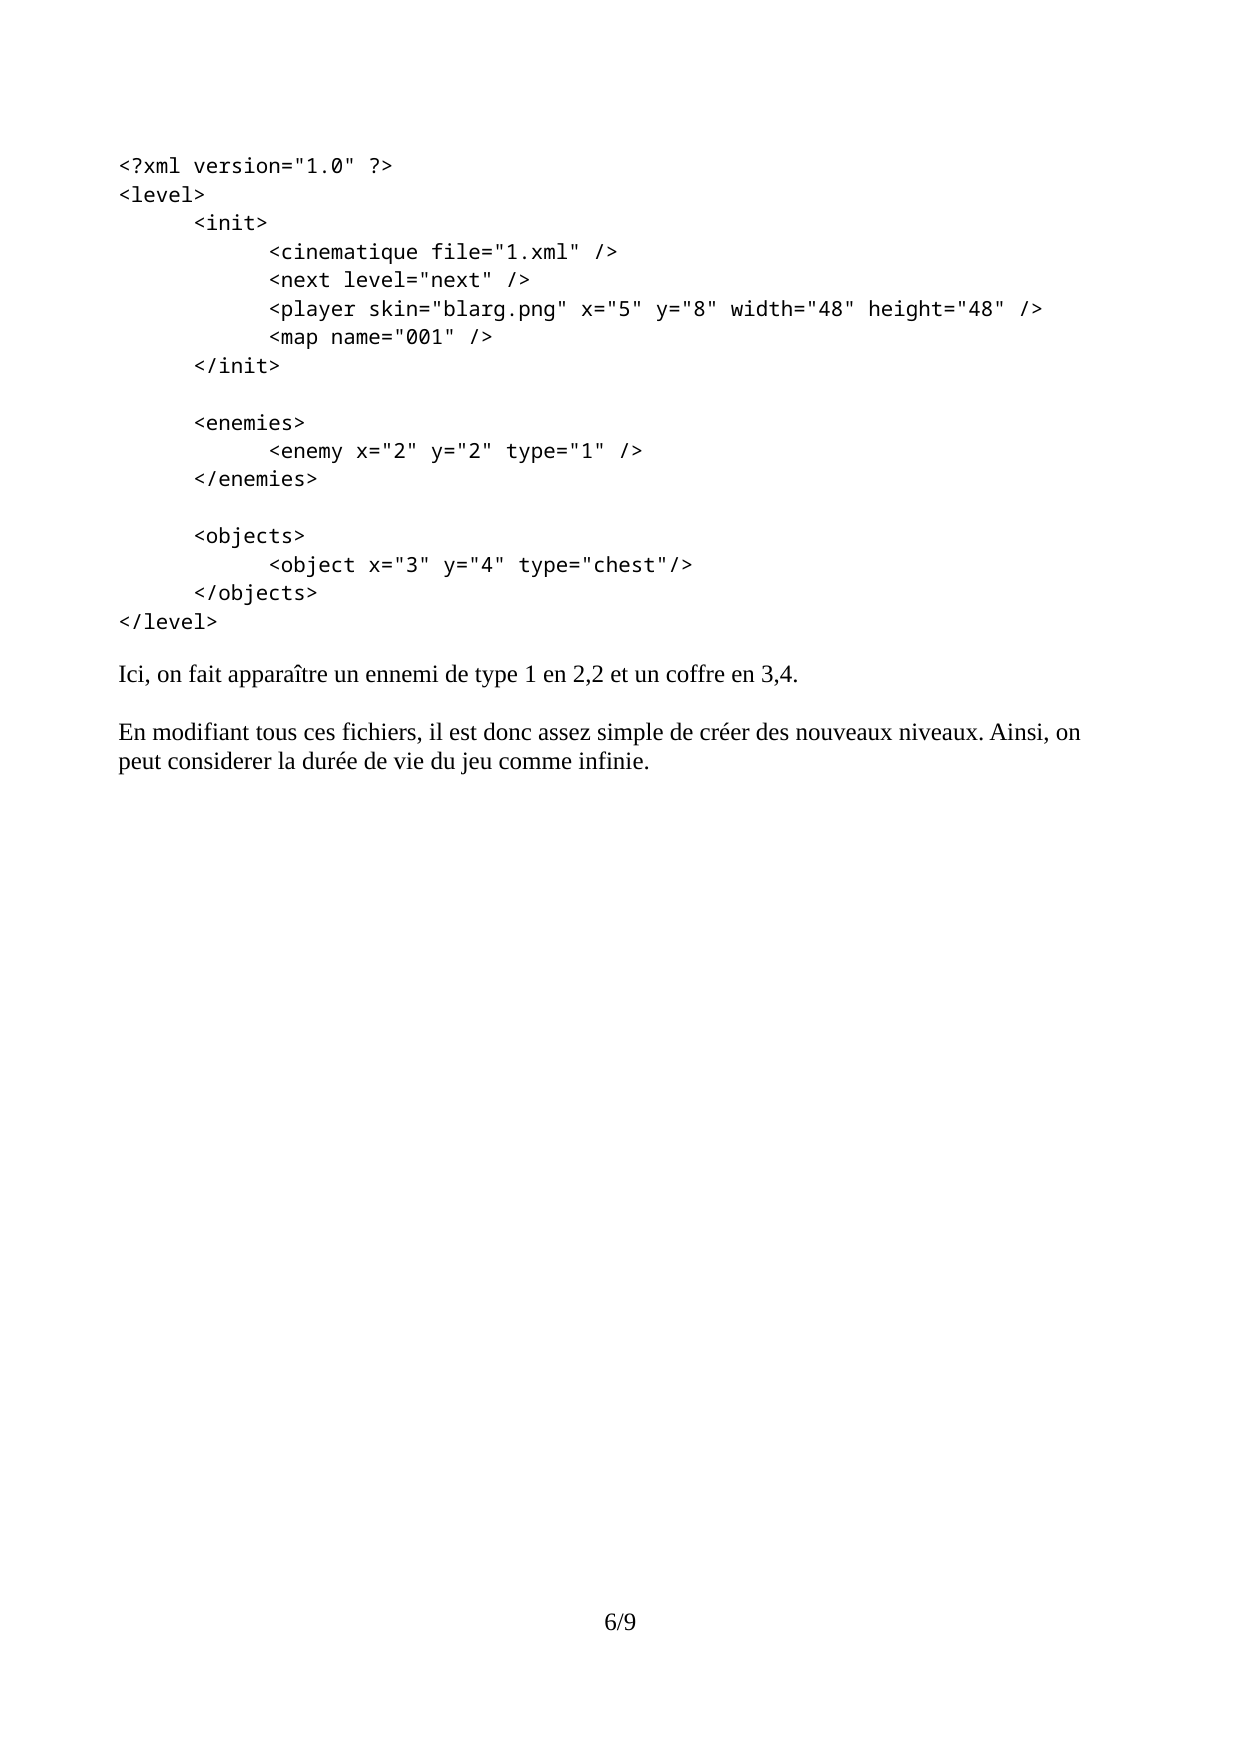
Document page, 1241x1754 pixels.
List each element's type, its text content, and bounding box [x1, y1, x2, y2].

text <objects> [118, 522, 1122, 550]
text En modifiant tous ces fichiers, il est donc assez simple de créer des nouveaux niveaux. Ainsi, on peut considerer la durée de vie du jeu comme infinie. [118, 717, 1122, 774]
text </objects> [118, 578, 1122, 607]
text Ici, on fait apparaître un ennemi de type 1 en 2,2 et un coffre en 3,4. [118, 659, 1122, 688]
text <next level="next" /> [118, 265, 1122, 294]
text <map name="001" /> [118, 322, 1122, 351]
text <?xml version="1.0" ?> [118, 152, 1122, 180]
text <init> [118, 208, 1122, 237]
text </enemies> [118, 464, 1122, 493]
text </init> [118, 351, 1122, 379]
text <cinematique file="1.xml" /> [118, 237, 1122, 265]
text <object x="3" y="4" type="chest"/> [118, 550, 1122, 578]
text <player skin="blarg.png" x="5" y="8" width="48" height="48" /> [118, 294, 1122, 322]
text <level> [118, 180, 1122, 208]
text <enemy x="2" y="2" type="1" /> [118, 436, 1122, 464]
text <enemies> [118, 408, 1122, 436]
text </level> [118, 607, 1122, 635]
